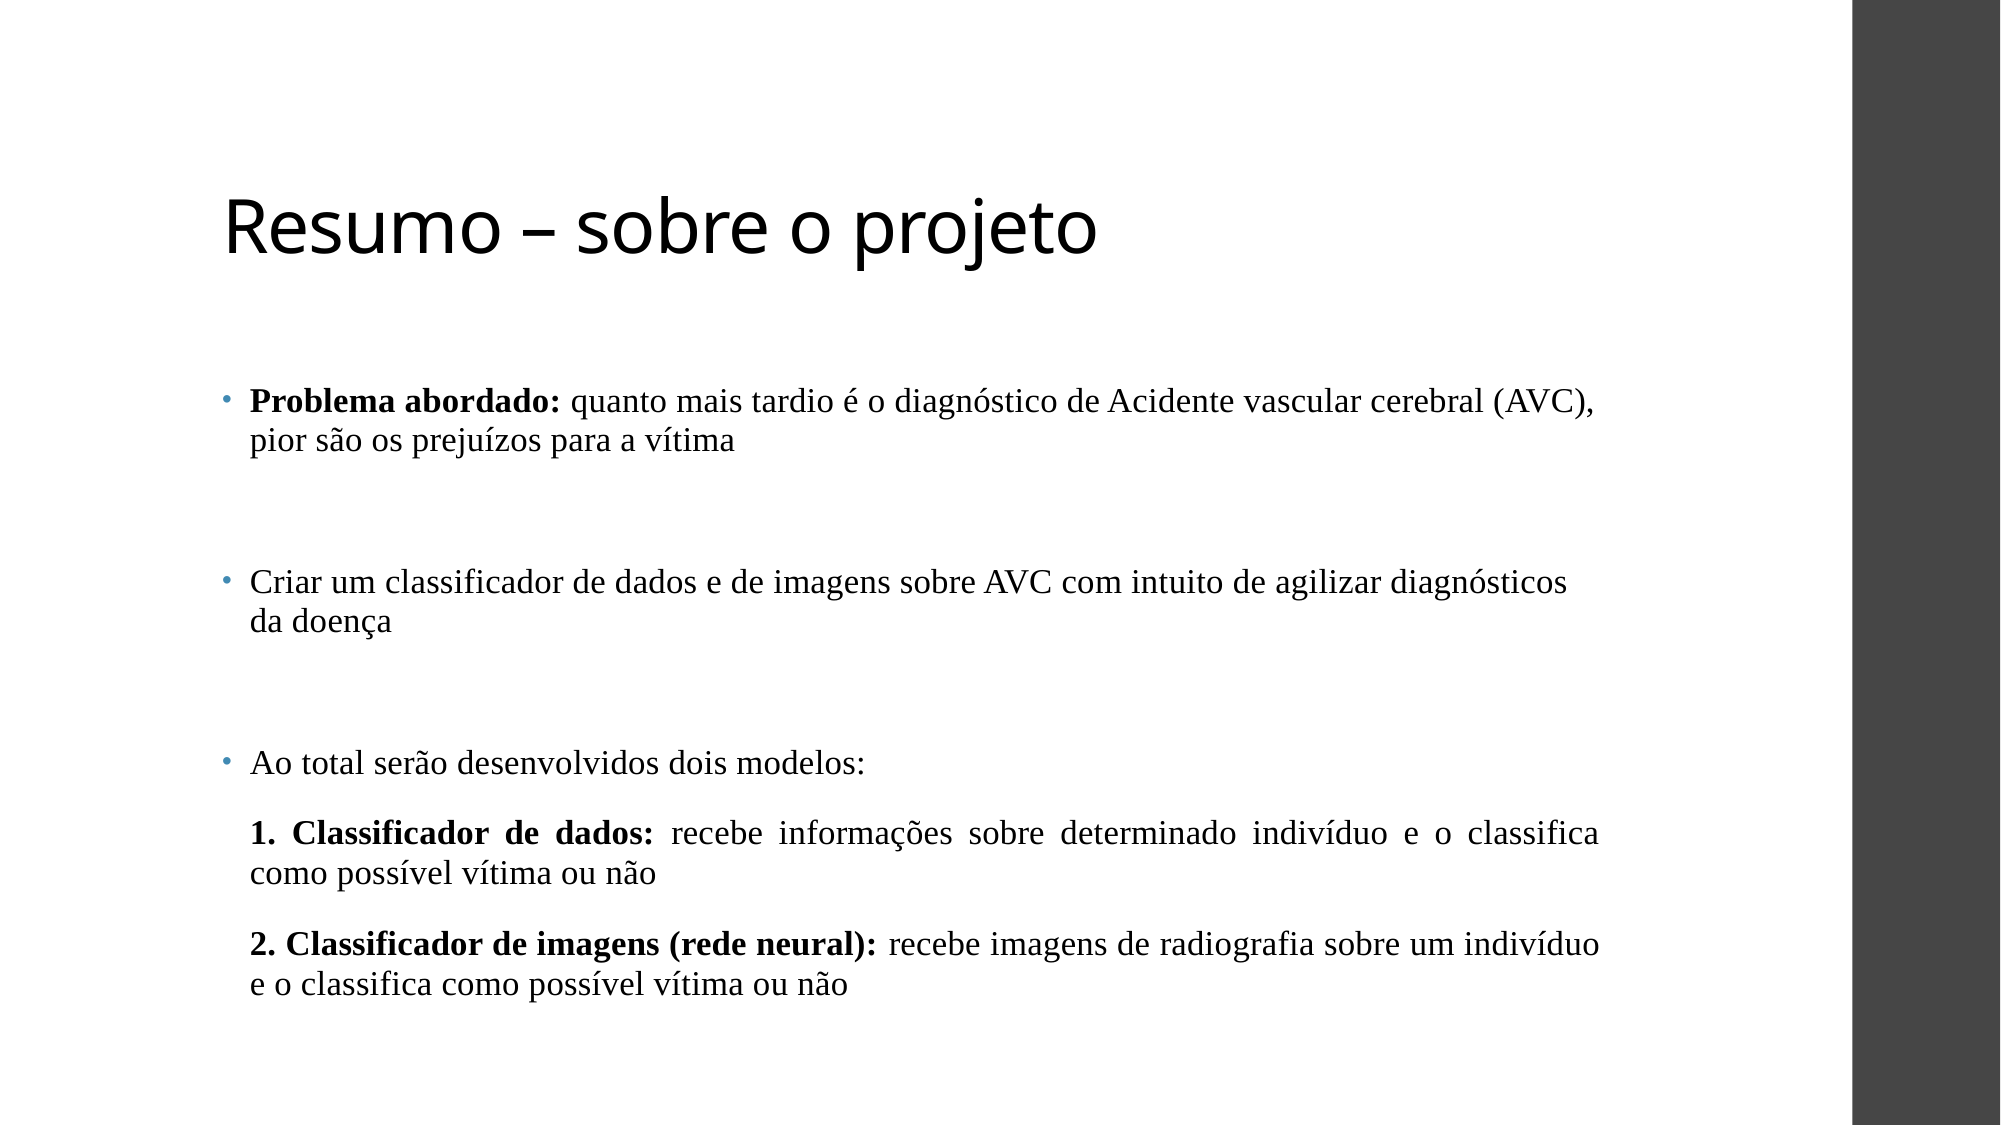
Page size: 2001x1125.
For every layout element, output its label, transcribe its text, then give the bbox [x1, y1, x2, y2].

title Resumo – sobre o projeto [206, 60, 1797, 278]
list Problema abordado: quanto mais tardio é o diagnóstico de Acidente vascular cerebral (AVC), pior são os prejuízos para a vítima Criar um classificador de dados e de imagens sobre AVC com intuito de agilizar diagnósticos da doença Ao total serão desenvolvidos dois modelos: 1. Classificador de dados: recebe informações sobre determinado indivíduo e o classifica como possível vítima ou não 2. Classificador de imagens (rede neural): recebe imagens de radiografia sobre um indivíduo e o classifica como possível vítima ou não [206, 299, 1617, 1014]
